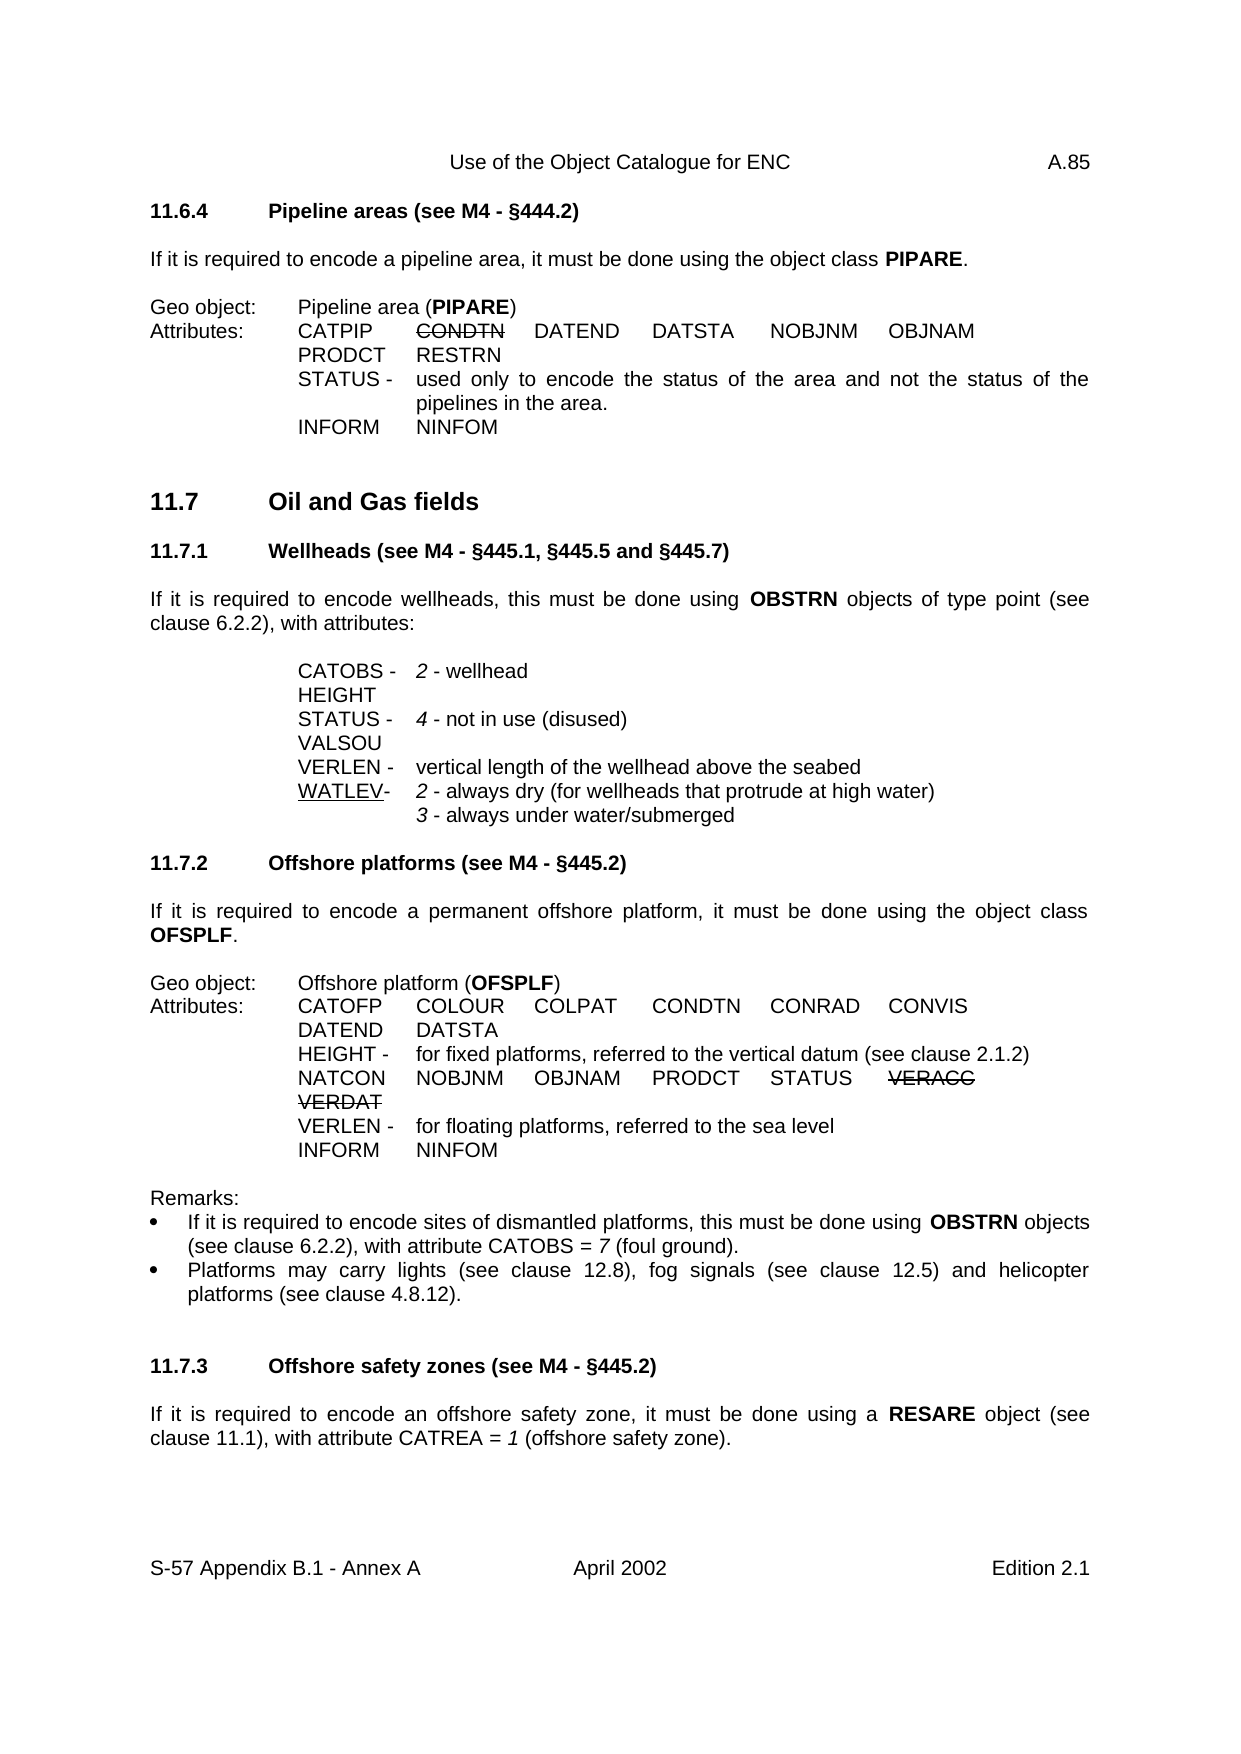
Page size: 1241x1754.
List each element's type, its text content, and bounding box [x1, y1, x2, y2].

text STATUS - 4 - not in use (disused) [150, 707, 1090, 731]
text Geo object: Pipeline area (PIPARE) [150, 295, 1090, 319]
text If it is required to encode a pipeline area, it must be done using the object class PIPARE. [150, 247, 1090, 271]
text If it is required to encode wellheads, this must be done using OBSTRN objects of type point (see clause 6.2.2), with attributes: [150, 587, 1090, 635]
subtitle 11.7 Oil and Gas fields [150, 486, 1090, 515]
text STATUS - used only to encode the status of the area and not the status of the pipelines in the area. [298, 367, 1090, 414]
text VALSOU [223, 731, 1090, 755]
text NATCON NOBJNM OBJNAM PRODCT STATUS VERACC VERDAT [150, 1066, 1090, 1114]
text CATOBS - 2 - wellhead [150, 659, 1090, 683]
text If it is required to encode a permanent offshore platform, it must be done using the object class OFSPLF. [150, 898, 1090, 946]
subtitle 11.7.1 Wellheads (see M4 - §445.1, §445.5 and §445.7) [150, 539, 1090, 563]
text Geo object: Offshore platform (OFSPLF) [150, 970, 1090, 994]
text Attributes: CATPIP CONDTN DATEND DATSTA NOBJNM OBJNAM PRODCT RESTRN [150, 319, 1090, 367]
text HEIGHT [223, 683, 1090, 707]
text VERLEN - for floating platforms, referred to the sea level [150, 1114, 1090, 1138]
list If it is required to encode sites of dismantled platforms, this must be done using OBSTRN objects (see clause 6.2.2), with attribute CATOBS = 7 (foul ground). [150, 1210, 1090, 1258]
list Platforms may carry lights (see clause 12.8), fog signals (see clause 12.5) and helicopter platforms (see clause 4.8.12). [150, 1258, 1090, 1306]
subtitle 11.7.3 Offshore safety zones (see M4 - §445.2) [150, 1354, 1090, 1378]
text WATLEV- 2 - always dry (for wellheads that protrude at high water) [150, 779, 1090, 803]
subtitle 11.7.2 Offshore platforms (see M4 - §445.2) [150, 851, 1090, 874]
text Remarks: [150, 1186, 1090, 1210]
text Attributes: CATOFP COLOUR COLPAT CONDTN CONRAD CONVIS DATEND DATSTA [150, 994, 1090, 1042]
text INFORM NINFOM [150, 1138, 1090, 1162]
subtitle 11.6.4 Pipeline areas (see M4 - §444.2) [150, 199, 1090, 223]
text 3 - always under water/submerged [150, 803, 1090, 827]
text HEIGHT - for fixed platforms, referred to the vertical datum (see clause 2.1.2) [150, 1042, 1090, 1066]
text VERLEN - vertical length of the wellhead above the seabed [150, 755, 1090, 779]
text INFORM NINFOM [150, 414, 1090, 438]
text If it is required to encode an offshore safety zone, it must be done using a RESARE object (see clause 11.1), with attribute CATREA = 1 (offshore safety zone). [150, 1402, 1090, 1450]
